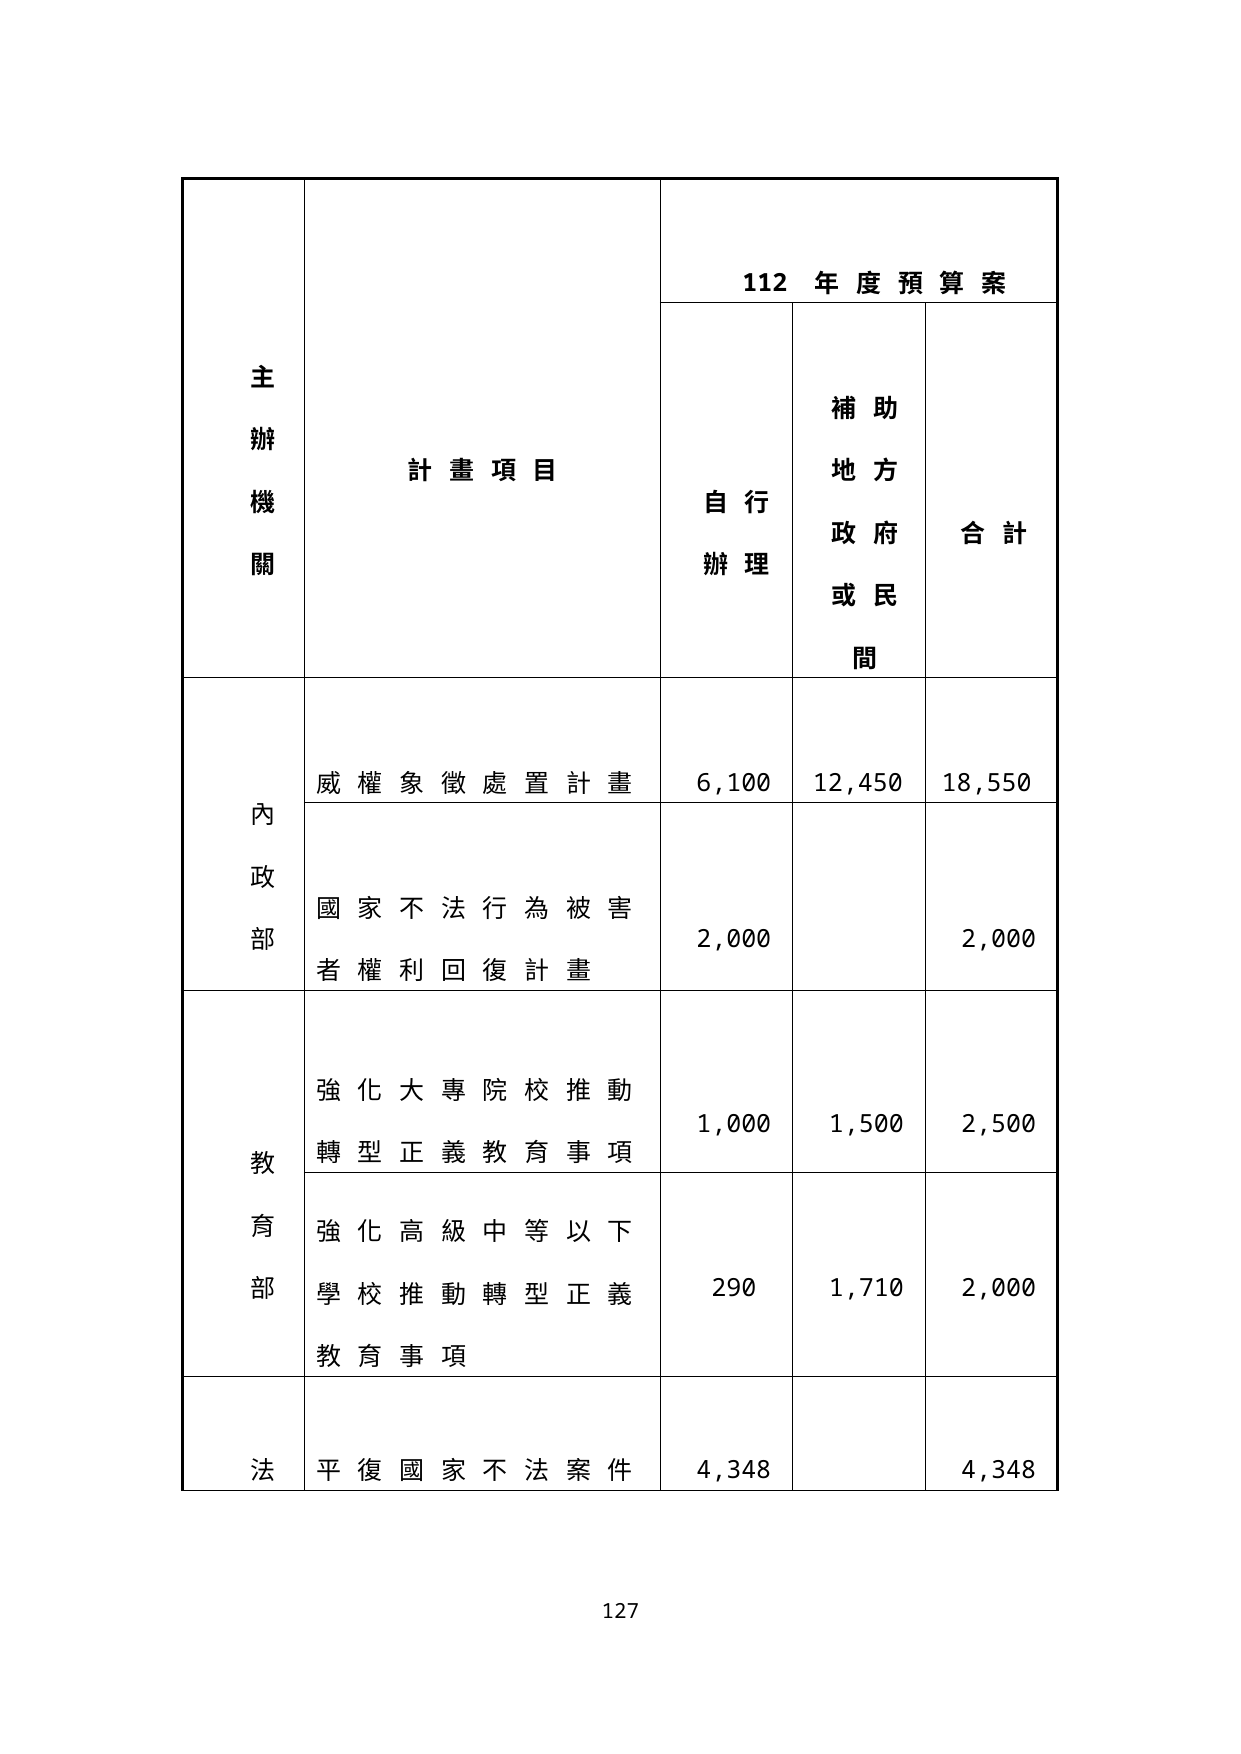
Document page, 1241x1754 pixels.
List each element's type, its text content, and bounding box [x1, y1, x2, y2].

table_header 112年度預算案 [661, 180, 1056, 302]
table_cell 威權象徵處置計畫 [305, 678, 660, 802]
table_cell 2,000 [926, 1173, 1056, 1376]
table_cell 強化高級中等以下學校推動轉型正義教育事項 [305, 1173, 660, 1376]
table_cell 1,500 [793, 991, 925, 1172]
table_cell 6,100 [661, 678, 792, 802]
table_cell 290 [661, 1173, 792, 1376]
table_cell 教育部 [184, 991, 304, 1376]
table_header 計畫項目 [305, 180, 660, 677]
table_cell 4,348 [661, 1377, 792, 1490]
table_cell 國家不法行為被害者權利回復計畫 [305, 803, 660, 990]
table_cell 12,450 [793, 678, 925, 802]
table_cell 平復國家不法案件 [305, 1377, 660, 1490]
table_cell 18,550 [926, 678, 1056, 802]
table_cell 法 [184, 1377, 304, 1490]
table_cell 2,000 [926, 803, 1056, 990]
table_cell [793, 1377, 925, 1490]
table_cell [793, 803, 925, 990]
table_cell 自行辦理 [661, 303, 792, 677]
table_cell 4,348 [926, 1377, 1056, 1490]
table_cell 2,500 [926, 991, 1056, 1172]
table_cell 強化大專院校推動轉型正義教育事項 [305, 991, 660, 1172]
table_cell 1,000 [661, 991, 792, 1172]
table_cell 1,710 [793, 1173, 925, 1376]
table_cell 補助地方政府或民間 [793, 303, 925, 677]
table_cell 2,000 [661, 803, 792, 990]
table_cell 合計 [926, 303, 1056, 677]
table_cell 內政部 [184, 678, 304, 990]
table_header 主辦機關 [184, 180, 304, 677]
